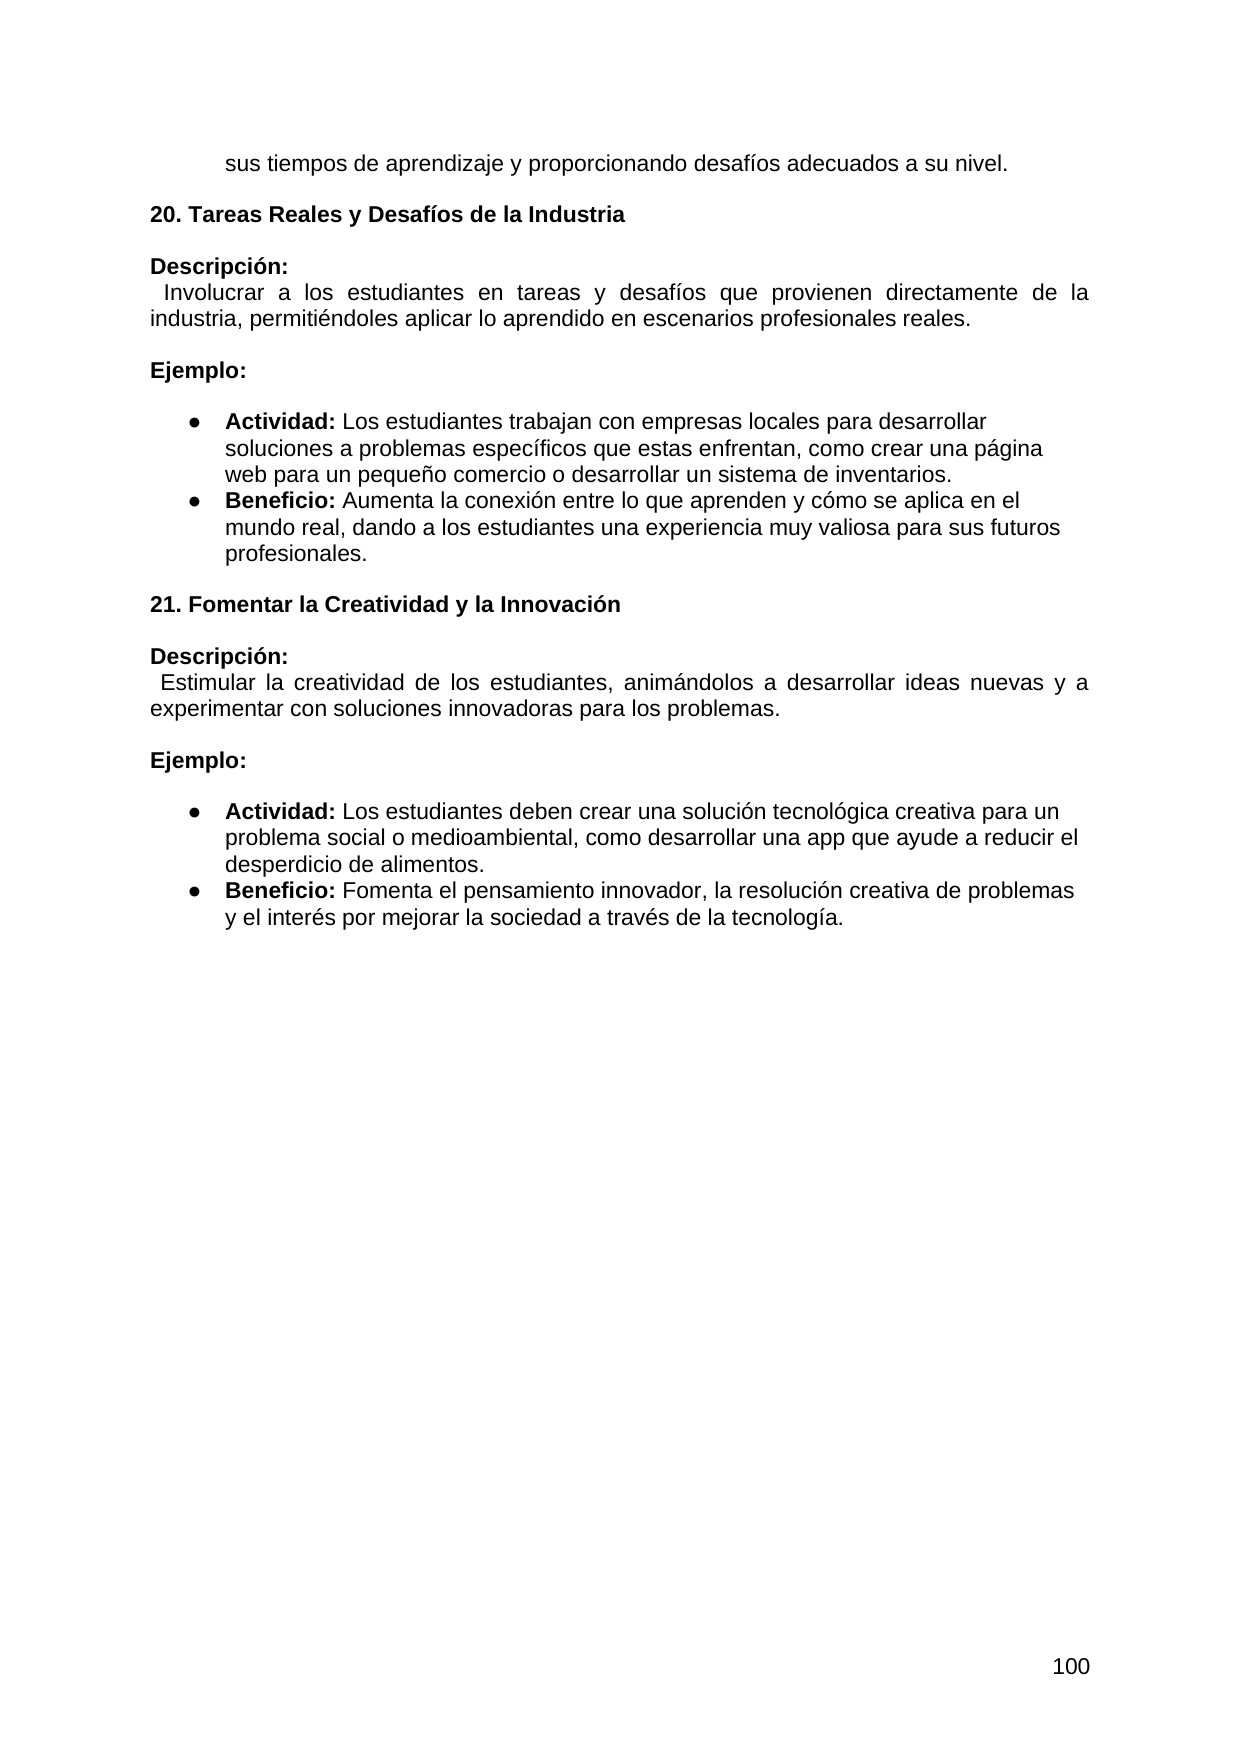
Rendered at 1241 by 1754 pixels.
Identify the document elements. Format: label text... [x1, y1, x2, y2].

list sus tiempos de aprendizaje y proporcionando desafíos adecuados a su nivel. [187, 150, 1090, 176]
list Actividad: Los estudiantes trabajan con empresas locales para desarrollar soluciones a problemas específicos que estas enfrentan, como crear una página web para un pequeño comercio o desarrollar un sistema de inventarios. [187, 408, 1090, 487]
text 21. Fomentar la Creatividad y la Innovación [150, 591, 1090, 618]
text Ejemplo: [150, 747, 1090, 773]
list Beneficio: Fomenta el pensamiento innovador, la resolución creativa de problemas y el interés por mejorar la sociedad a través de la tecnología. [187, 877, 1090, 930]
text 20. Tareas Reales y Desafíos de la Industria [150, 201, 1090, 228]
list Actividad: Los estudiantes deben crear una solución tecnológica creativa para un problema social o medioambiental, como desarrollar una app que ayude a reducir el desperdicio de alimentos. [187, 798, 1090, 877]
list Beneficio: Aumenta la conexión entre lo que aprenden y cómo se aplica en el mundo real, dando a los estudiantes una experiencia muy valiosa para sus futuros profesionales. [187, 487, 1090, 566]
text Descripción: Involucrar a los estudiantes en tareas y desafíos que provienen directamente de la industria, permitiéndoles aplicar lo aprendido en escenarios profesionales reales. [150, 253, 1090, 332]
text Ejemplo: [150, 357, 1090, 383]
text Descripción: Estimular la creatividad de los estudiantes, animándolos a desarrollar ideas nuevas y a experimentar con soluciones innovadoras para los problemas. [150, 643, 1090, 722]
